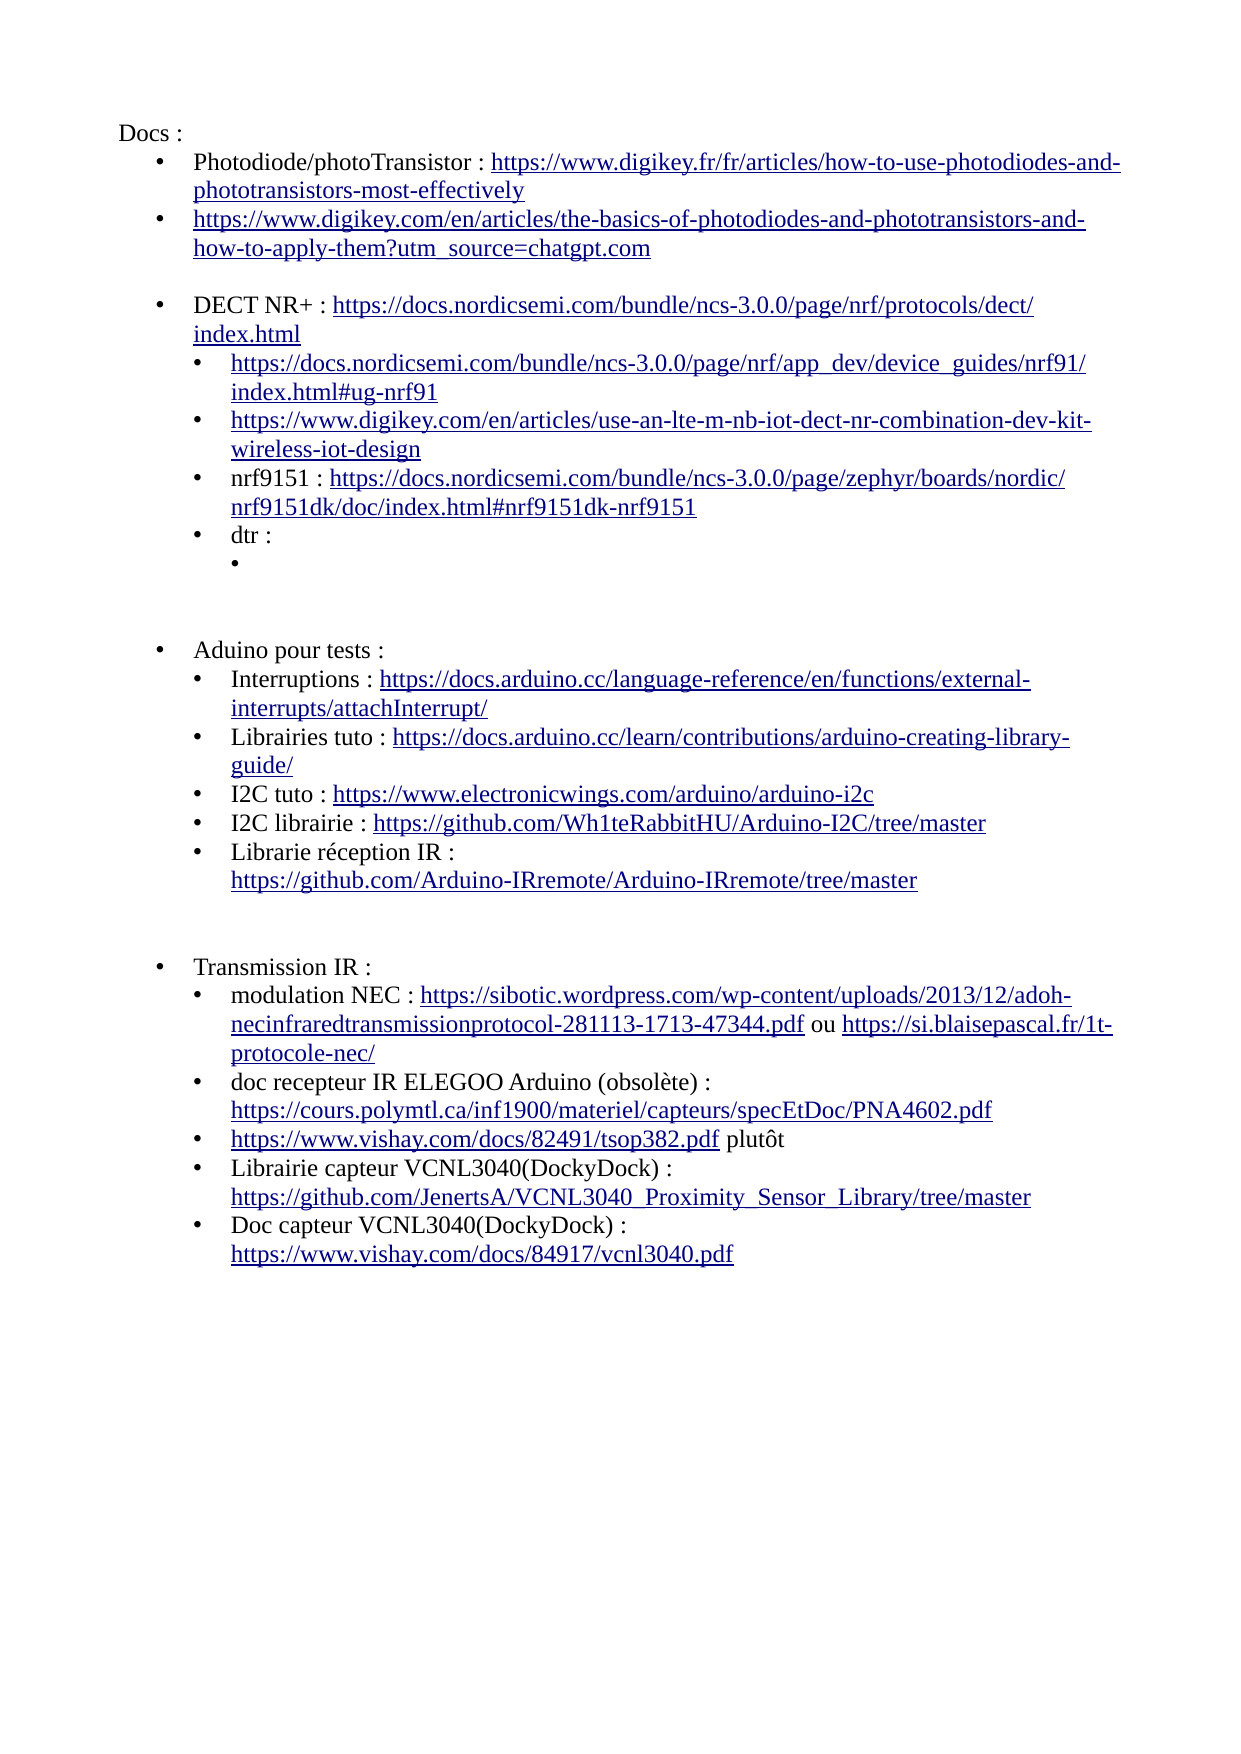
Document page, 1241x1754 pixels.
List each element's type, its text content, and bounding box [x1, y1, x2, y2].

list Photodiode/photoTransistor : https://www.digikey.fr/fr/articles/how-to-use-photodiodes-and-phototransistors-most-effectively [156, 147, 1122, 204]
list Librairies tuto : https://docs.arduino.cc/learn/contributions/arduino-creating-library-guide/ [193, 722, 1122, 779]
list Transmission IR : [156, 952, 1122, 981]
list dtr : [193, 521, 1122, 549]
list https://www.vishay.com/docs/82491/tsop382.pdf plutôt [193, 1124, 1122, 1153]
list DECT NR+ : https://docs.nordicsemi.com/bundle/ncs-3.0.0/page/nrf/protocols/dect/index.html [156, 291, 1122, 348]
list Doc capteur VCNL3040(DockyDock) : https://www.vishay.com/docs/84917/vcnl3040.pdf [193, 1211, 1122, 1268]
list I2C librairie : https://github.com/Wh1teRabbitHU/Arduino-I2C/tree/master [193, 808, 1122, 837]
list Librairie capteur VCNL3040(DockyDock) : https://github.com/JenertsA/VCNL3040_Proximity_Sensor_Library/tree/master [193, 1153, 1122, 1211]
list https://www.digikey.com/en/articles/the-basics-of-photodiodes-and-phototransistors-and-how-to-apply-them?utm_source=chatgpt.com [156, 204, 1122, 291]
list doc recepteur IR ELEGOO Arduino (obsolète) : https://cours.polymtl.ca/inf1900/materiel/capteurs/specEtDoc/PNA4602.pdf [193, 1067, 1122, 1124]
list Interruptions : https://docs.arduino.cc/language-reference/en/functions/external-interrupts/attachInterrupt/ [193, 664, 1122, 722]
list nrf9151 : https://docs.nordicsemi.com/bundle/ncs-3.0.0/page/zephyr/boards/nordic/nrf9151dk/doc/index.html#nrf9151dk-nrf9151 [193, 463, 1122, 521]
list https://www.digikey.com/en/articles/use-an-lte-m-nb-iot-dect-nr-combination-dev-kit-wireless-iot-design [193, 406, 1122, 463]
list Aduino pour tests : [156, 636, 1122, 664]
list I2C tuto : https://www.electronicwings.com/arduino/arduino-i2c [193, 779, 1122, 808]
text Docs : [118, 118, 1122, 147]
list Librarie réception IR : https://github.com/Arduino-IRremote/Arduino-IRremote/tree/master [193, 837, 1122, 894]
list https://docs.nordicsemi.com/bundle/ncs-3.0.0/page/nrf/app_dev/device_guides/nrf91/index.html#ug-nrf91 [193, 348, 1122, 406]
list modulation NEC : https://sibotic.wordpress.com/wp-content/uploads/2013/12/adoh-necinfraredtransmissionprotocol-281113-1713-47344.pdf ou https://si.blaisepascal.fr/1t-protocole-nec/ [193, 981, 1122, 1067]
